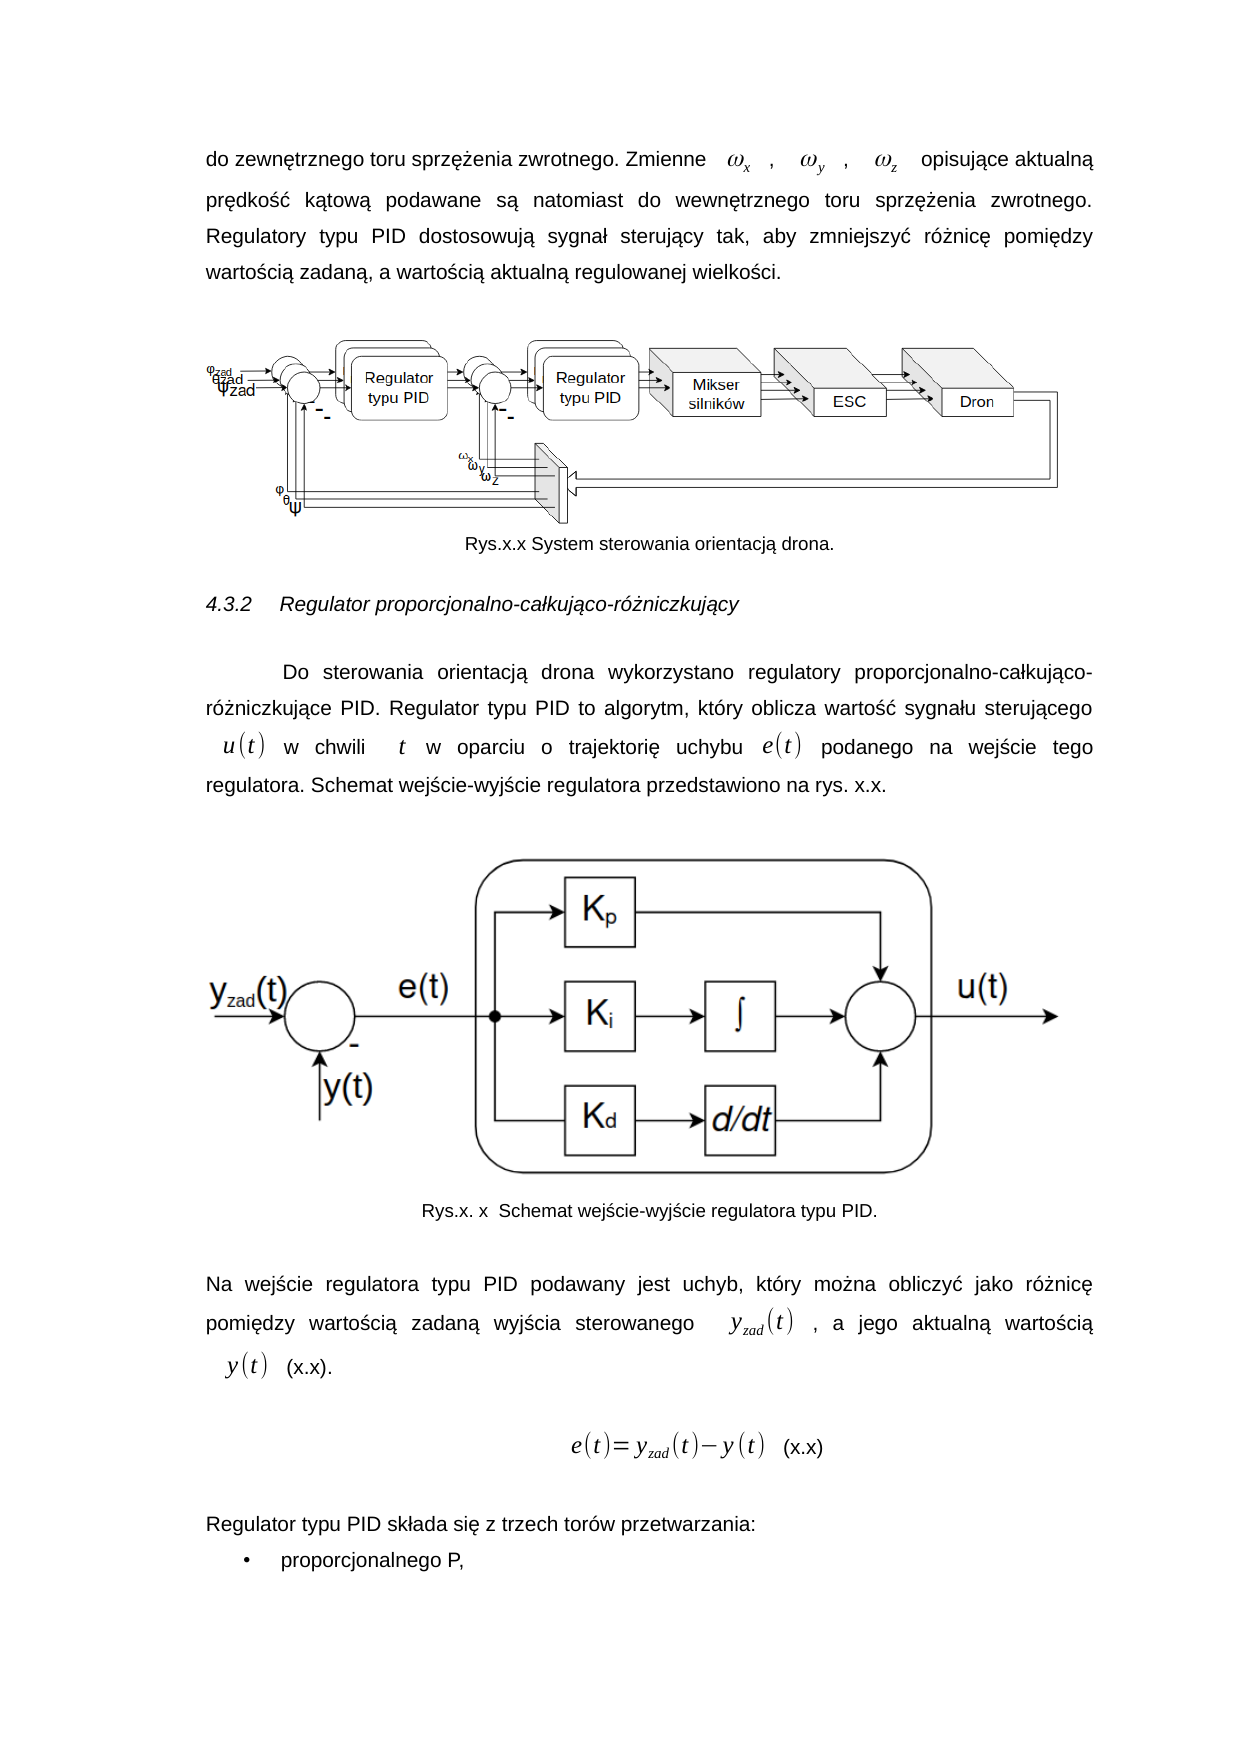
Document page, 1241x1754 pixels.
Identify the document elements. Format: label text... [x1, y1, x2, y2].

picture [205, 307, 1094, 534]
text Na wejście regulatora typu PID podawany jest uchyb, który można obliczyć jako różnicę pomiędzy wartością zadaną wyjścia sterowanego , a jego aktualną wartością (x.x). [206, 1271, 1093, 1381]
text Do sterowania orientacją drona wykorzystano regulatory proporcjonalno-całkująco-różniczkujące PID. Regulator typu PID to algorytm, który oblicza wartość sygnału sterującego w chwili w oparciu o trajektorię uchybupodanego na wejście tego regulatora. Schemat wejście-wyjście regulatora przedstawiono na rys. x.x. [206, 659, 1093, 797]
text Rys.x.x System sterowania orientacją drona. [206, 534, 1093, 555]
text do zewnętrznego toru sprzężenia zwrotnego. Zmienne, , opisujące aktualną prędkość kątową podawane są natomiast do wewnętrznego toru sprzężenia zwrotnego. Regulatory typu PID dostosowują sygnał sterujący tak, aby zmniejszyć różnicę pomiędzy wartością zadaną, a wartością aktualną regulowanej wielkości. [206, 147, 1093, 283]
text Regulator typu PID składa się z trzech torów przetwarzania: [206, 1512, 1093, 1536]
text Rys.x. x Schemat wejście-wyjście regulatora typu PID. [206, 1200, 1093, 1221]
subtitle Regulator proporcjonalno-całkująco-różniczkujący [206, 592, 1093, 616]
text (x.x) [206, 1431, 1093, 1463]
picture [205, 834, 1094, 1200]
list proporcjonalnego P, [243, 1548, 1093, 1572]
